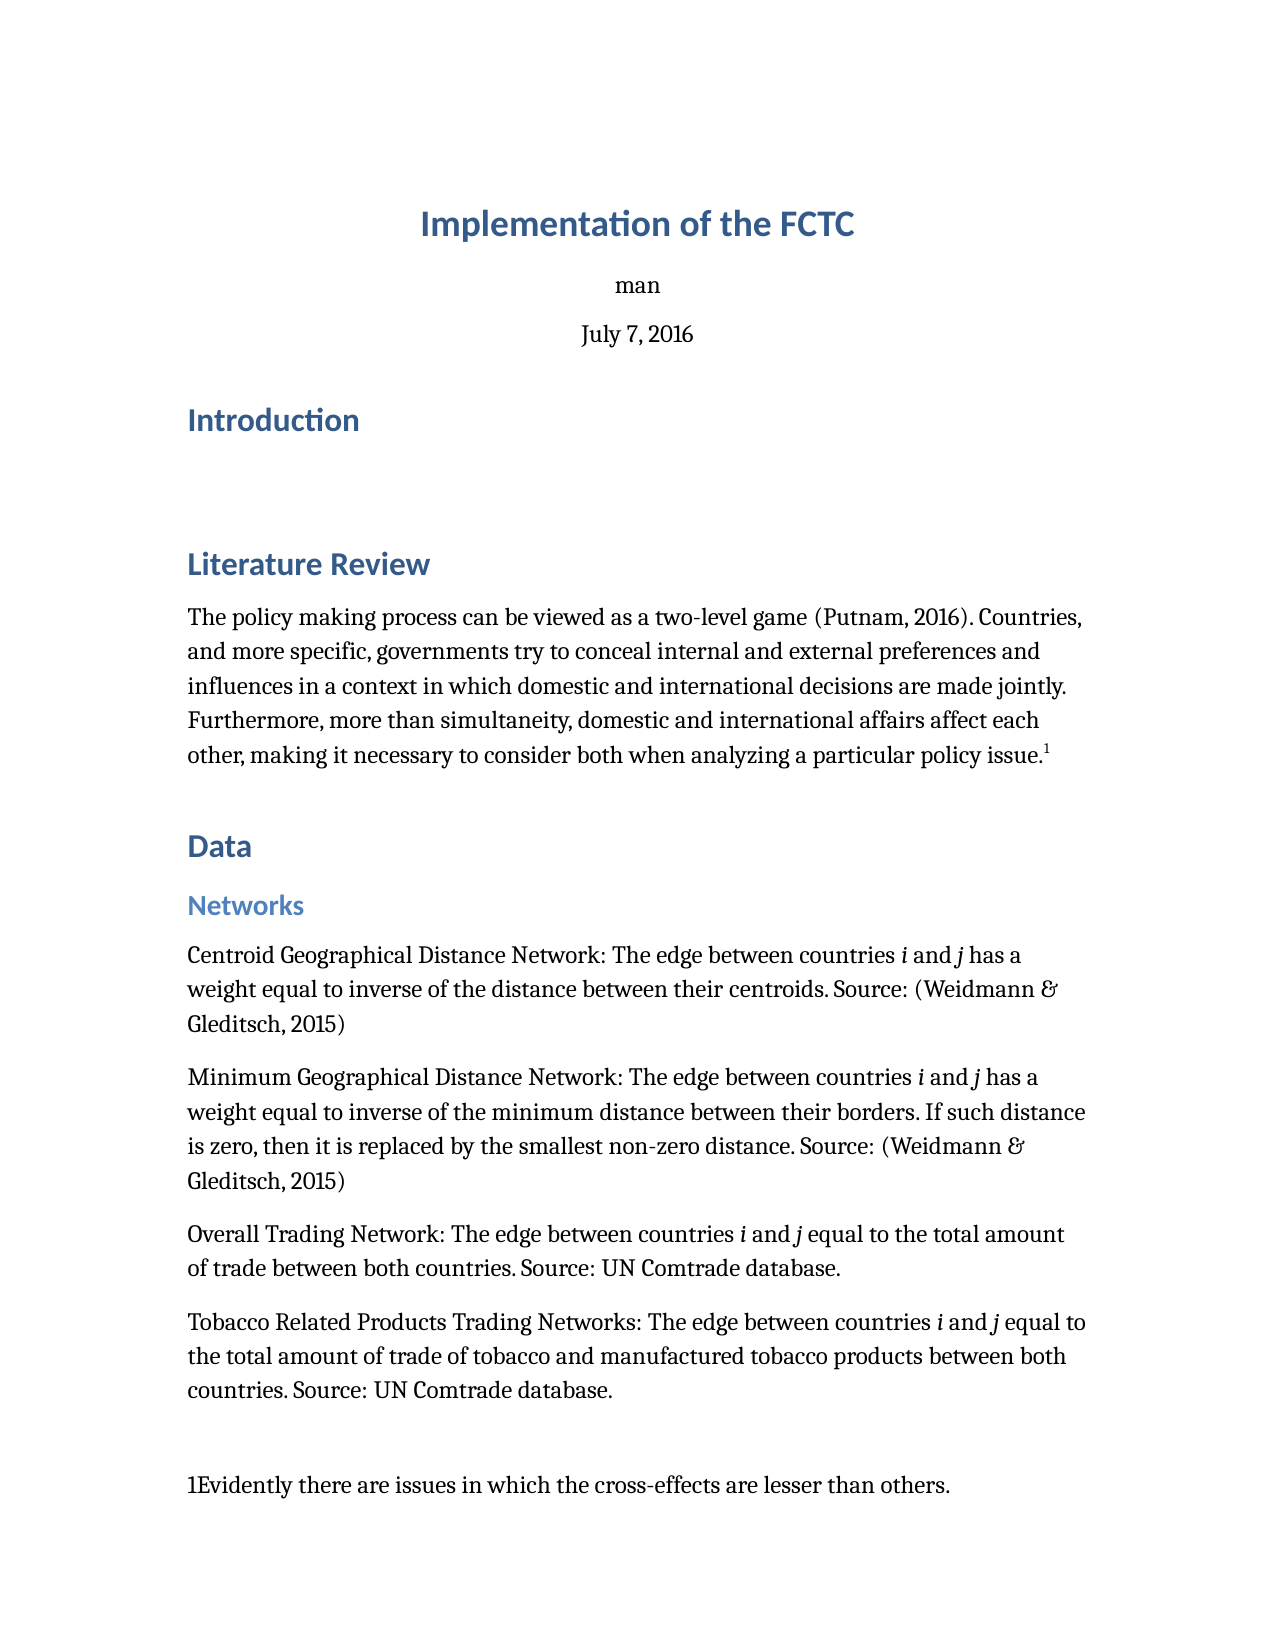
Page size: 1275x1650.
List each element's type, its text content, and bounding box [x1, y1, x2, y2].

text July 7, 2016 [187, 320, 1087, 349]
text Minimum Geographical Distance Network: The edge between countries i and j has a weight equal to inverse of the minimum distance between their borders. If such distance is zero, then it is replaced by the smallest non-zero distance. Source: (Weidmann & Gleditsch, 2015)⁠ [187, 1063, 1087, 1195]
text The policy making process can be viewed as a two-level game (Putnam, 2016). Countries, and more specific, governments try to conceal internal and external preferences and influences in a context in which domestic and international decisions are made jointly. Furthermore, more than simultaneity, domestic and international affairs affect each other, making it necessary to consider both when analyzing a particular policy issue. [187, 603, 1087, 769]
subtitle Introduction [187, 399, 1087, 440]
text Centroid Geographical Distance Network: The edge between countries i and j has a weight equal to inverse of the distance between their centroids. Source: (Weidmann & Gleditsch, 2015)⁠ [187, 941, 1087, 1039]
title Implementation of the FCTC [187, 200, 1087, 246]
subtitle Literature Review [187, 543, 1087, 584]
subtitle Networks [187, 887, 1087, 922]
text Overall Trading Network: The edge between countries i and j equal to the total amount of trade between both countries. Source: UN Comtrade database. [187, 1220, 1087, 1283]
text Tobacco Related Products Trading Networks: The edge between countries i and j equal to the total amount of trade of tobacco and manufactured tobacco products between both countries. Source: UN Comtrade database. [187, 1307, 1087, 1405]
text Evidently there are issues in which the cross-effects are lesser than others. [187, 1471, 1087, 1500]
text man [187, 271, 1087, 299]
subtitle Data [187, 825, 1087, 866]
